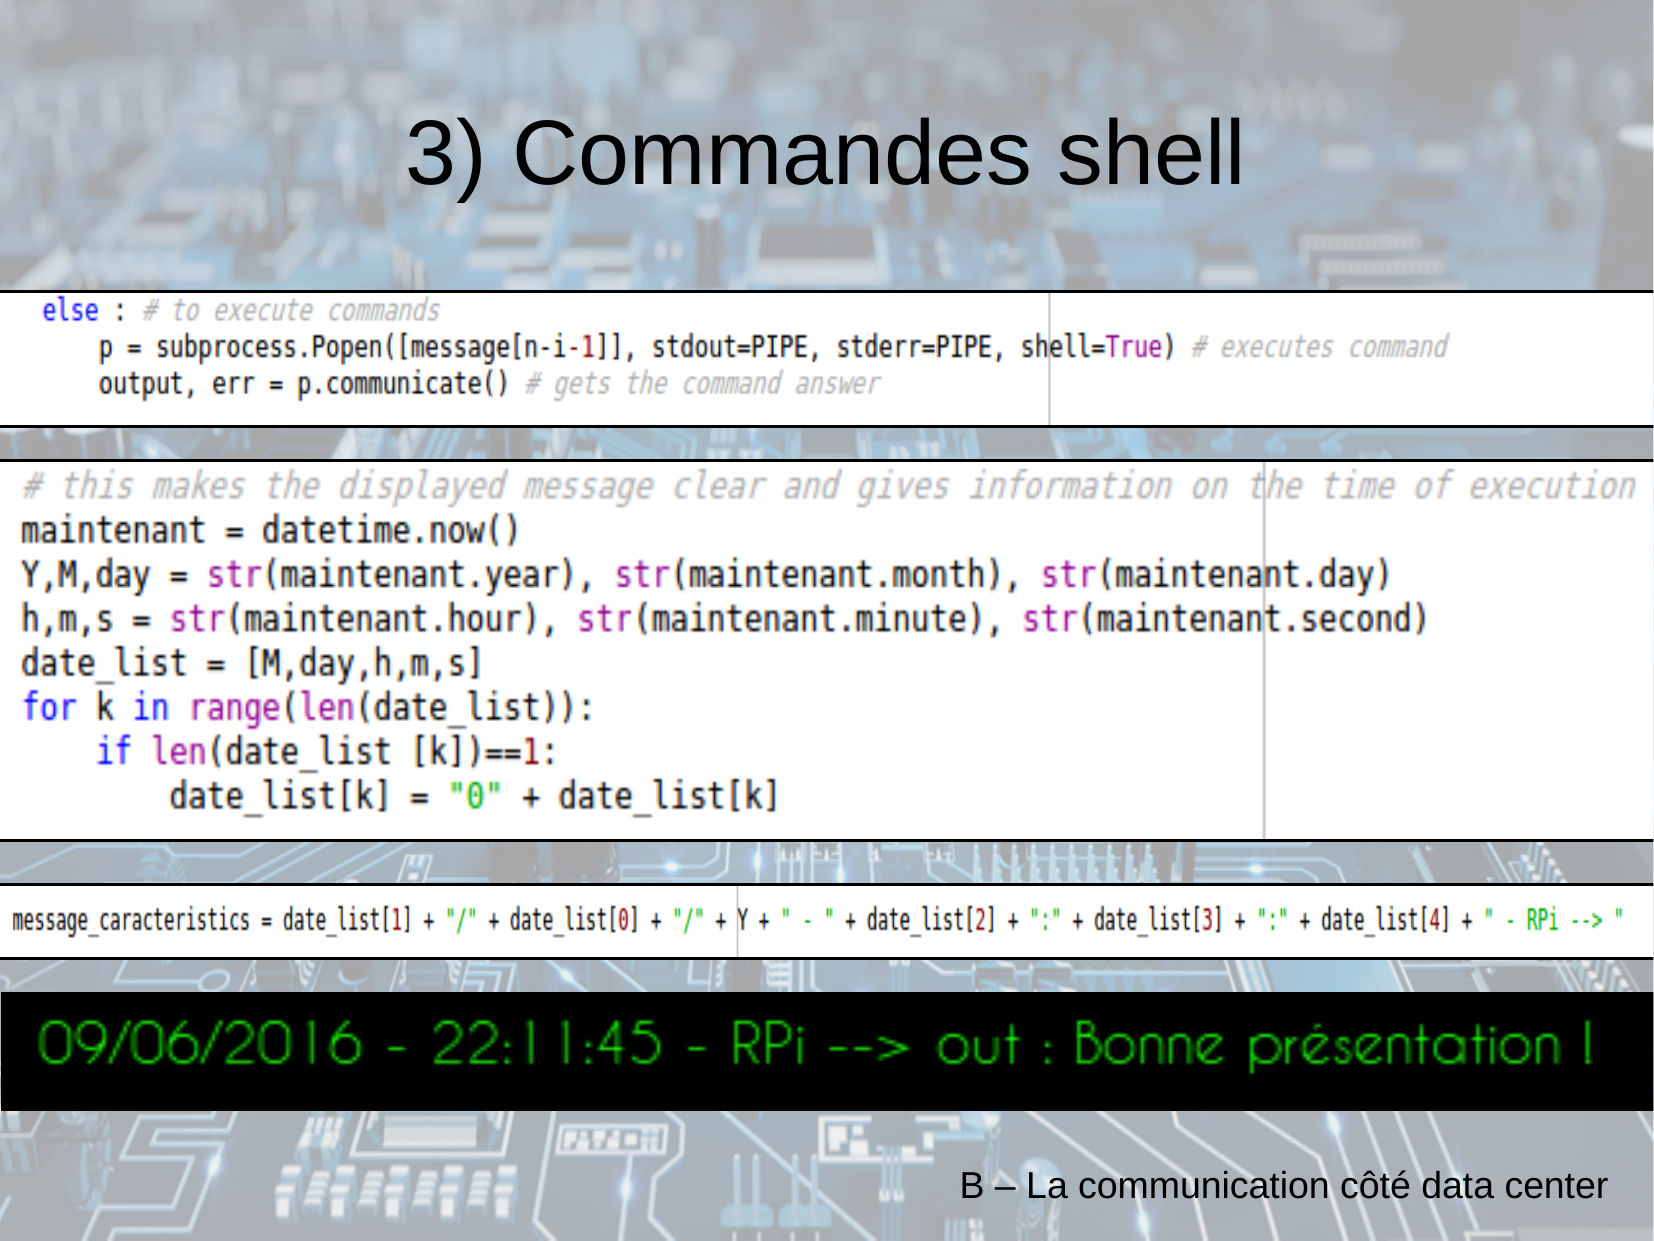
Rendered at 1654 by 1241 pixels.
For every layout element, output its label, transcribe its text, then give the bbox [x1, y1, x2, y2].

text_box B – La communication côté data center [944, 1157, 1624, 1215]
picture [0, 842, 1654, 883]
picture [0, 461, 1654, 839]
picture [0, 292, 1654, 426]
title 3) Commandes shell [82, 49, 1571, 257]
picture [0, 885, 1654, 957]
picture [0, 0, 1654, 290]
picture [0, 428, 1654, 459]
picture [0, 960, 1654, 1241]
